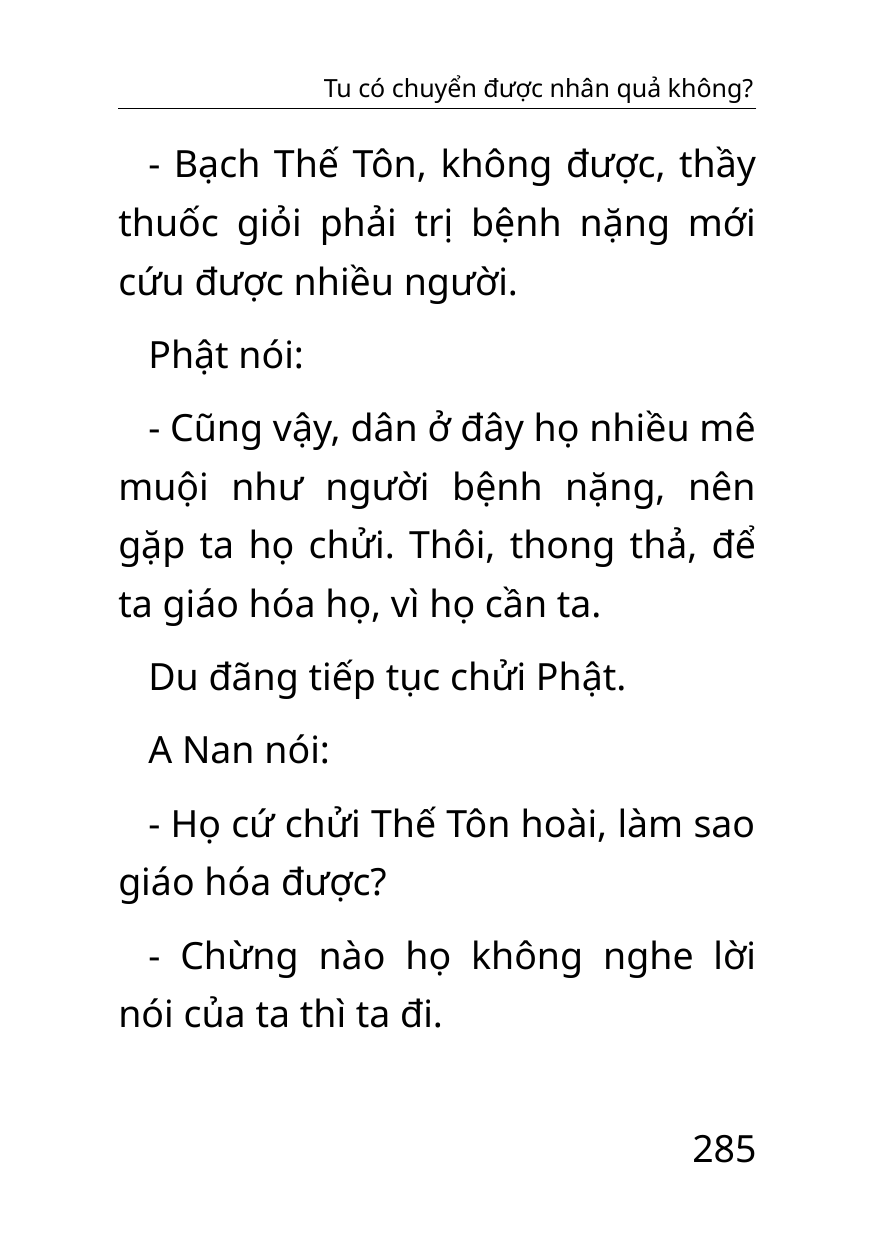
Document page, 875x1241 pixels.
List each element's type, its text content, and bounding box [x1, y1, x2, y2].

text A Nan nói: [118, 724, 756, 775]
text - Cũng vậy, dân ở đây họ nhiều mê muội như người bệnh nặng, nên gặp ta họ chửi. Thôi, thong thả, để ta giáo hóa họ, vì họ cần ta. [118, 401, 756, 628]
text - Bạch Thế Tôn, không được, thầy thuốc giỏi phải trị bệnh nặng mới cứu được nhiều người. [118, 138, 756, 306]
text - Họ cứ chửi Thế Tôn hoài, làm sao giáo hóa được? [118, 797, 756, 907]
text Du đãng tiếp tục chửi Phật. [118, 651, 756, 702]
text Phật nói: [118, 328, 756, 379]
text - Chừng nào họ không nghe lời nói của ta thì ta đi. [118, 929, 756, 1039]
